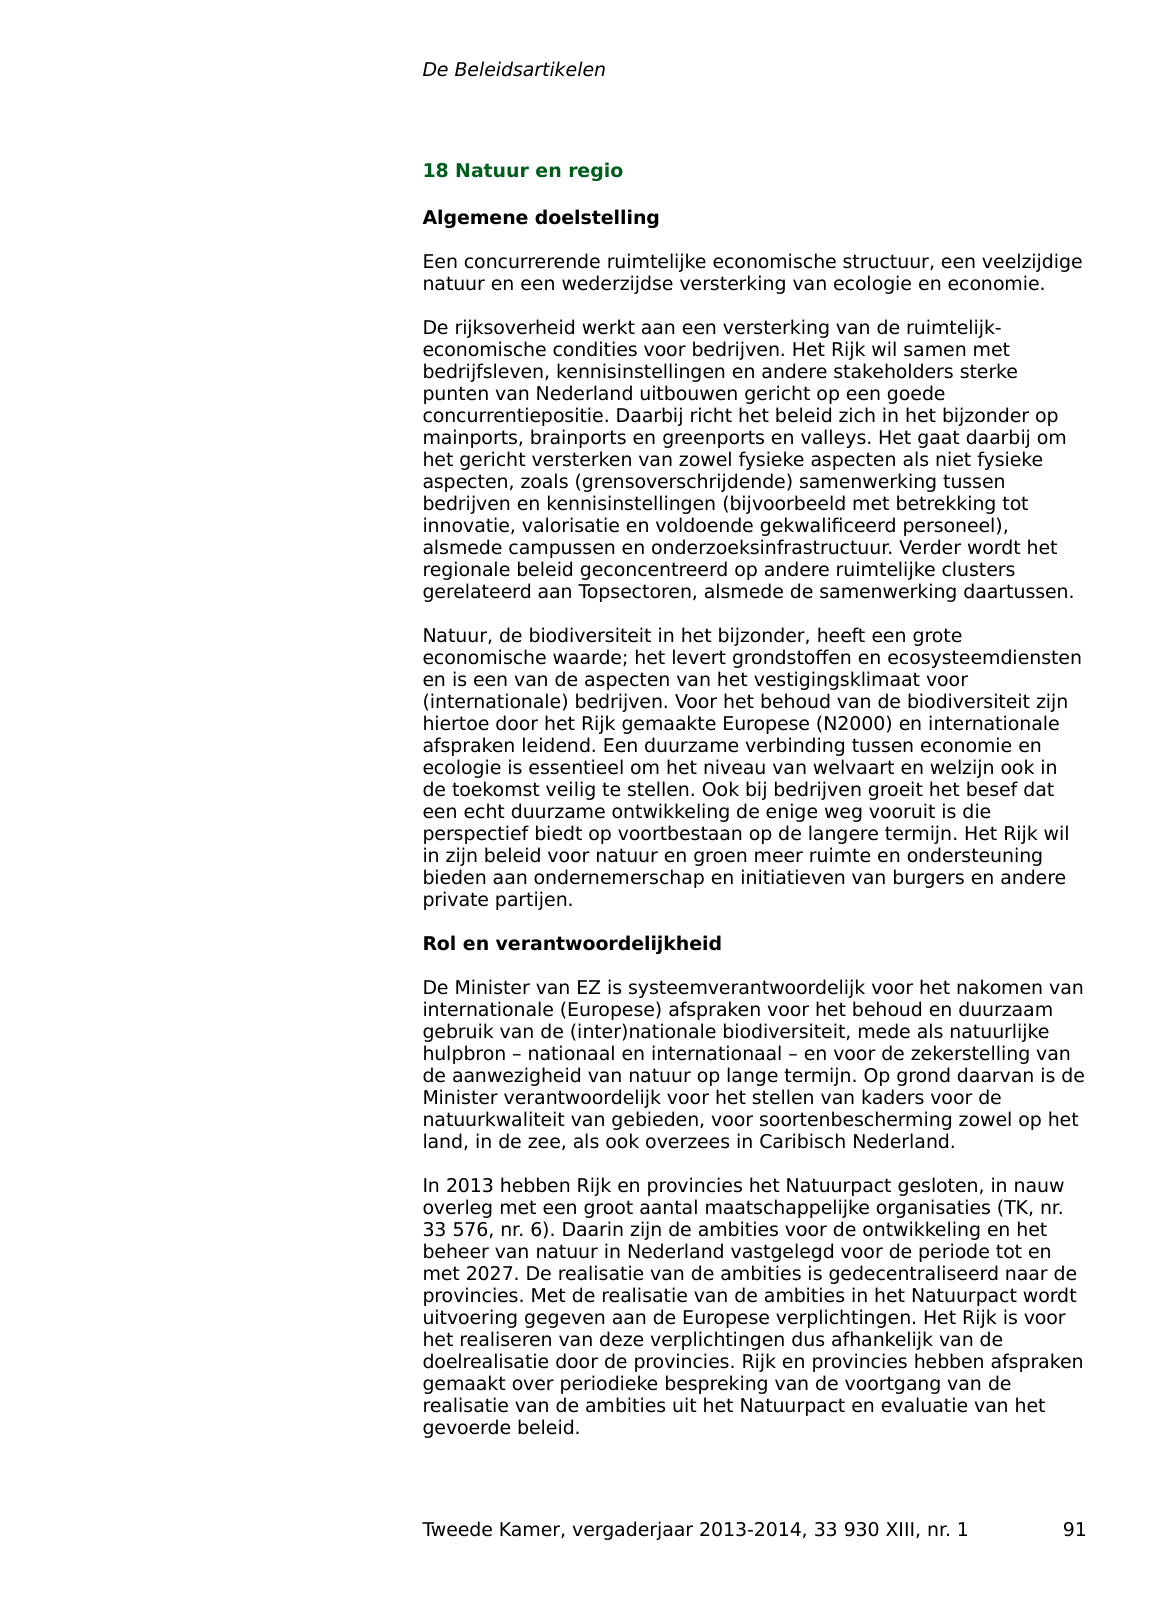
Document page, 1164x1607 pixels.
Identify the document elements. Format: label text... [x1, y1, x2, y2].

subtitle Rol en verantwoordelijkheid [422, 933, 1087, 955]
subtitle Algemene doelstelling [422, 207, 1087, 229]
text Een concurrerende ruimtelijke economische structuur, een veelzijdige natuur en een wederzijdse versterking van ecologie en economie. [422, 251, 1087, 295]
text In 2013 hebben Rijk en provincies het Natuurpact gesloten, in nauw overleg met een groot aantal maatschappelijke organisaties (TK, nr. 33 576, nr. 6). Daarin zijn de ambities voor de ontwikkeling en het beheer van natuur in Nederland vastgelegd voor de periode tot en met 2027. De realisatie van de ambities is gedecentraliseerd naar de provincies. Met de realisatie van de ambities in het Natuurpact wordt uitvoering gegeven aan de Europese verplichtingen. Het Rijk is voor het realiseren van deze verplichtingen dus afhankelijk van de doelrealisatie door de provincies. Rijk en provincies hebben afspraken gemaakt over periodieke bespreking van de voortgang van de realisatie van de ambities uit het Natuurpact en evaluatie van het gevoerde beleid. [422, 1175, 1087, 1439]
text De rijksoverheid werkt aan een versterking van de ruimtelijk-economische condities voor bedrijven. Het Rijk wil samen met bedrijfsleven, kennisinstellingen en andere stakeholders sterke punten van Nederland uitbouwen gericht op een goede concurrentiepositie. Daarbij richt het beleid zich in het bijzonder op mainports, brainports en greenports en valleys. Het gaat daarbij om het gericht versterken van zowel fysieke aspecten als niet fysieke aspecten, zoals (grensoverschrijdende) samenwerking tussen bedrijven en kennisinstellingen (bijvoorbeeld met betrekking tot innovatie, valorisatie en voldoende gekwalificeerd personeel), alsmede campussen en onderzoeksinfrastructuur. Verder wordt het regionale beleid geconcentreerd op andere ruimtelijke clusters gerelateerd aan Topsectoren, alsmede de samenwerking daartussen. [422, 317, 1087, 603]
text De Minister van EZ is systeemverantwoordelijk voor het nakomen van internationale (Europese) afspraken voor het behoud en duurzaam gebruik van de (inter)nationale biodiversiteit, mede als natuurlijke hulpbron – nationaal en internationaal – en voor de zekerstelling van de aanwezigheid van natuur op lange termijn. Op grond daarvan is de Minister verantwoordelijk voor het stellen van kaders voor de natuurkwaliteit van gebieden, voor soortenbescherming zowel op het land, in de zee, als ook overzees in Caribisch Nederland. [422, 977, 1087, 1153]
subtitle 18 Natuur en regio [422, 160, 1087, 182]
text Natuur, de biodiversiteit in het bijzonder, heeft een grote economische waarde; het levert grondstoffen en ecosysteemdiensten en is een van de aspecten van het vestigingsklimaat voor (internationale) bedrijven. Voor het behoud van de biodiversiteit zijn hiertoe door het Rijk gemaakte Europese (N2000) en internationale afspraken leidend. Een duurzame verbinding tussen economie en ecologie is essentieel om het niveau van welvaart en welzijn ook in de toekomst veilig te stellen. Ook bij bedrijven groeit het besef dat een echt duurzame ontwikkeling de enige weg vooruit is die perspectief biedt op voortbestaan op de langere termijn. Het Rijk wil in zijn beleid voor natuur en groen meer ruimte en ondersteuning bieden aan ondernemerschap en initiatieven van burgers en andere private partijen. [422, 625, 1087, 911]
